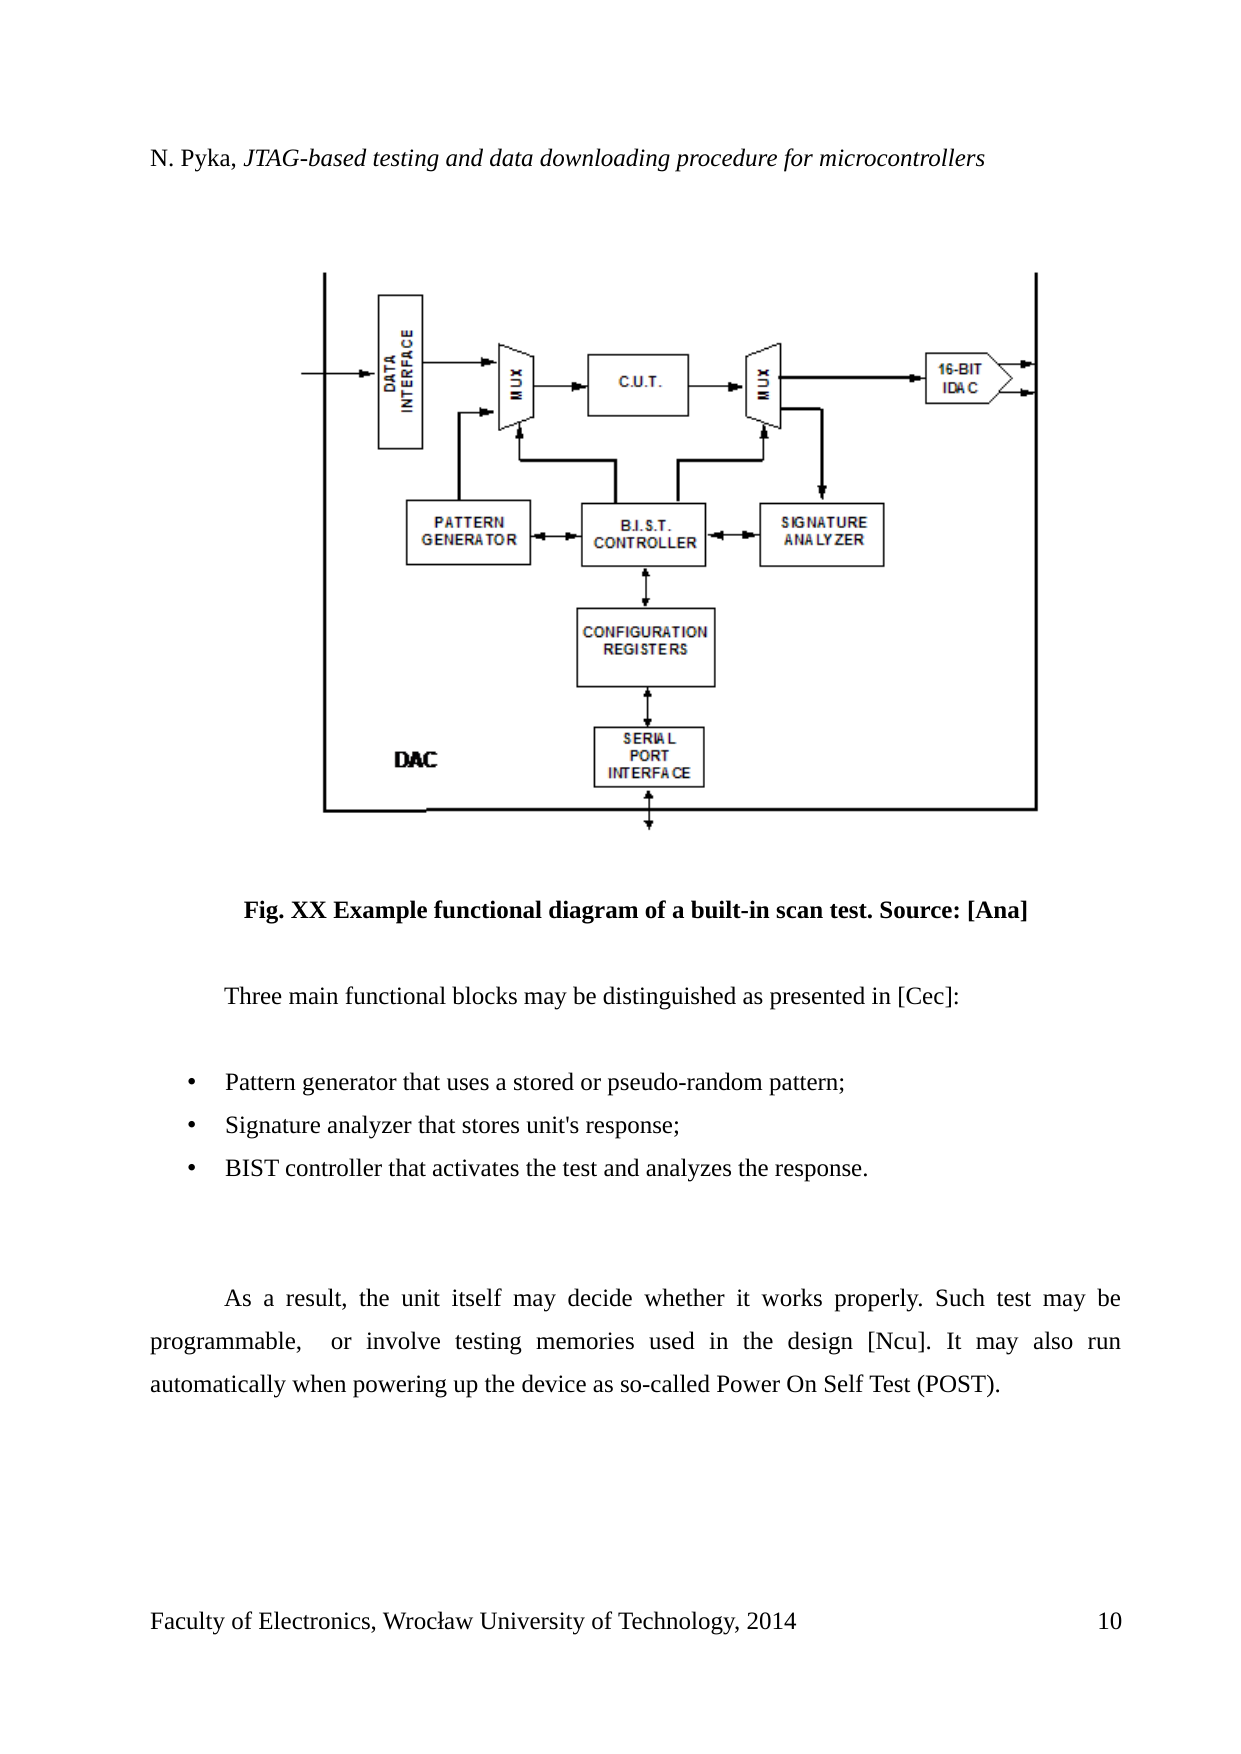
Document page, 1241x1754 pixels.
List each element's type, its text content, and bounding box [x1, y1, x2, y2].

text Fig. XX Example functional diagram of a built-in scan test. Source: [Ana] [150, 895, 1122, 923]
picture [253, 240, 1085, 838]
text As a result, the unit itself may decide whether it works properly. Such test may be programmable, or involve testing memories used in the design [Ncu]. It may also run automatically when powering up the device as so-called Power On Self Test (POST). [150, 1283, 1122, 1398]
list Signature analyzer that stores unit's response; [187, 1110, 1122, 1139]
list BIST controller that activates the test and analyzes the response. [187, 1153, 1122, 1182]
list Pattern generator that uses a stored or pseudo-random pattern; [187, 1067, 1122, 1096]
text Three main functional blocks may be distinguished as presented in [Cec]: [150, 981, 1122, 1010]
